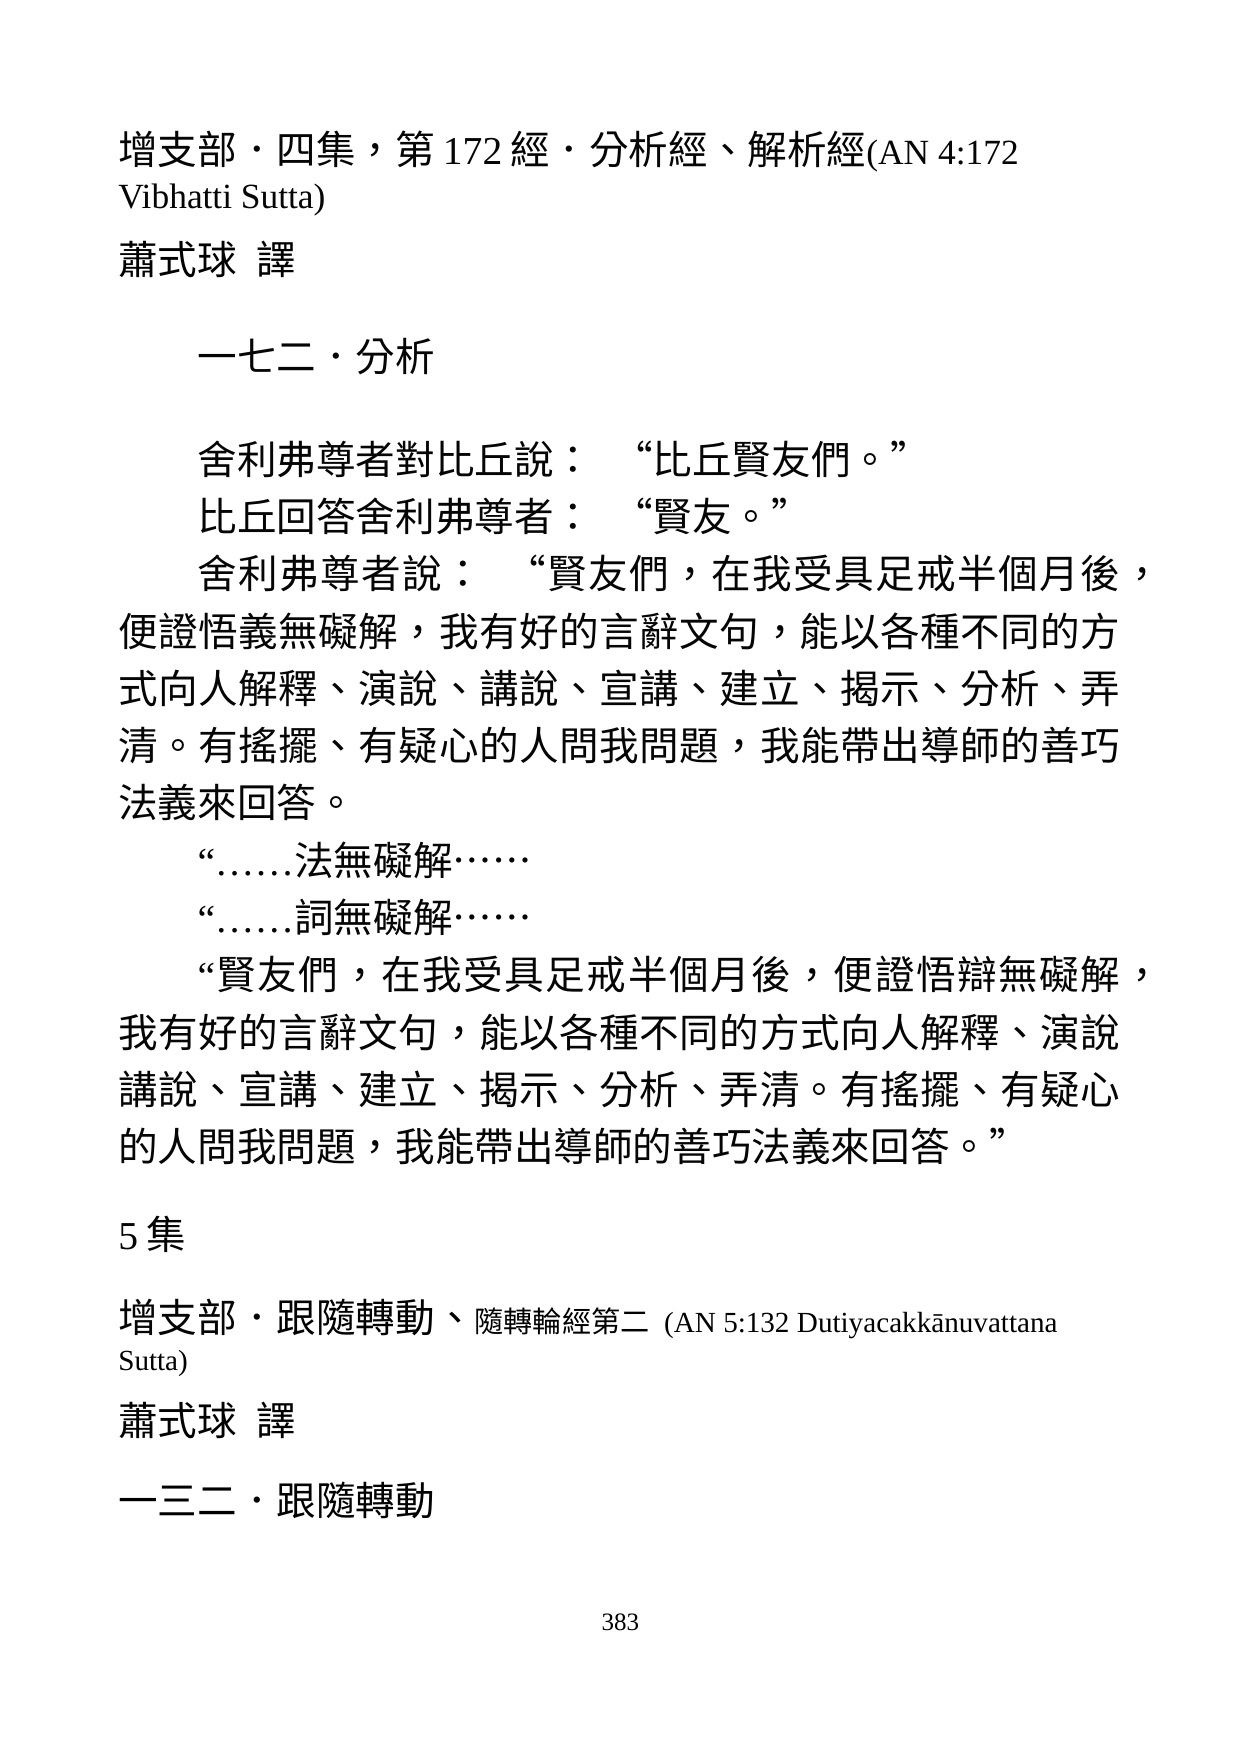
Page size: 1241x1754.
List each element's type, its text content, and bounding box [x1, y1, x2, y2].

text “……詞無礙解…… [118, 887, 1122, 944]
text 蕭式球 譯 [118, 1389, 1122, 1447]
text “……法無礙解…… [118, 829, 1122, 887]
subtitle 增支部．跟隨轉動、隨轉輪經第二 (AN 5:132 Dutiyacakkānuvattana Sutta) [118, 1286, 1122, 1377]
text 一七二．分析 [118, 325, 1122, 383]
text 一三二．跟隨轉動 [118, 1470, 1122, 1527]
text 比丘回答舍利弗尊者： “賢友。” [118, 486, 1122, 543]
text 舍利弗尊者說： “賢友們，在我受具足戒半個月後，便證悟義無礙解，我有好的言辭文句，能以各種不同的方式向人解釋、演說、講說、宣講、建立、揭示、分析、弄清。有搖擺、有疑心的人問我問題，我能帶出導師的善巧法義來回答。 [118, 543, 1122, 829]
text 舍利弗尊者對比丘說： “比丘賢友們。” [118, 428, 1122, 486]
text 蕭式球 譯 [118, 229, 1122, 286]
subtitle 增支部．四集，第172經．分析經、解析經(AN 4:172 Vibhatti Sutta) [118, 118, 1122, 216]
subtitle 5集 [118, 1204, 1122, 1261]
text “賢友們，在我受具足戒半個月後，便證悟辯無礙解，我有好的言辭文句，能以各種不同的方式向人解釋、演說、講說、宣講、建立、揭示、分析、弄清。有搖擺、有疑心的人問我問題，我能帶出導師的善巧法義來回答。” [118, 944, 1122, 1173]
